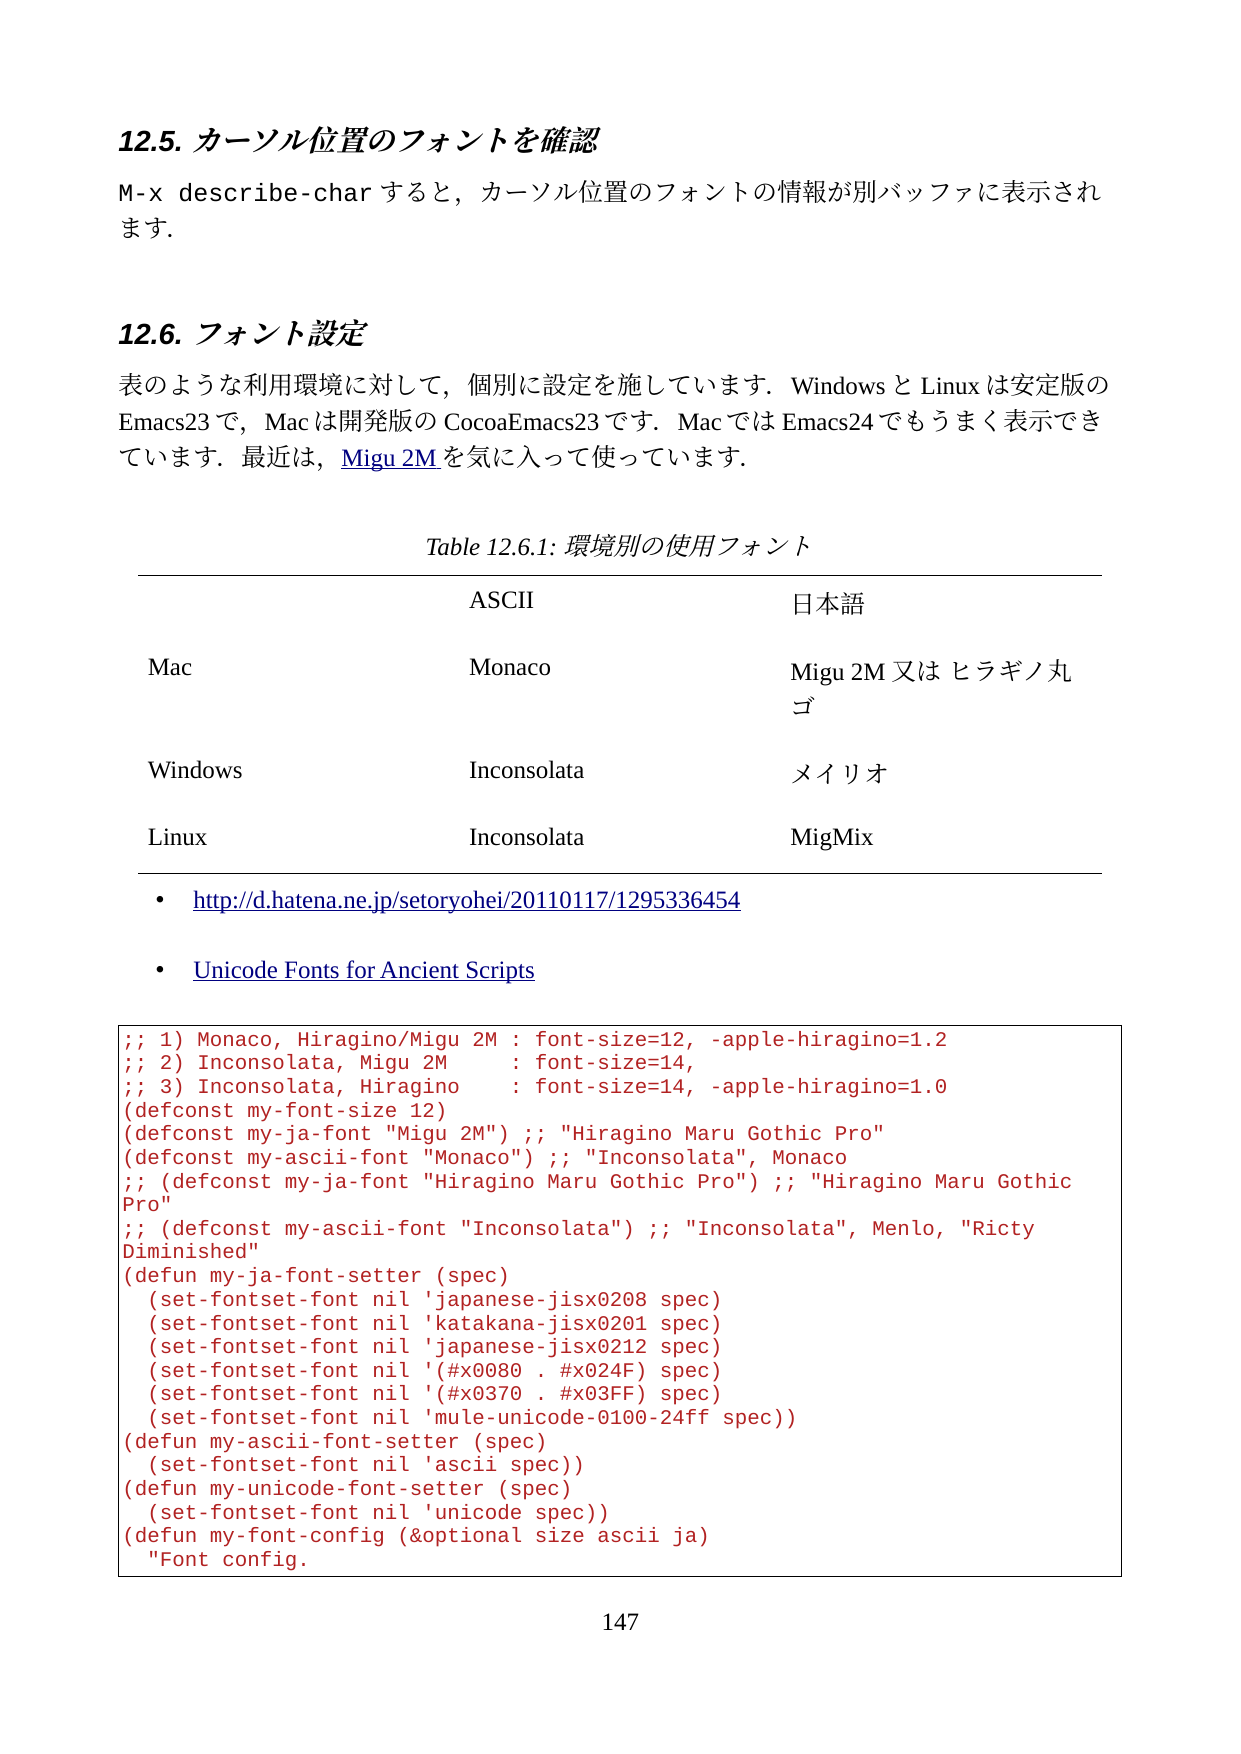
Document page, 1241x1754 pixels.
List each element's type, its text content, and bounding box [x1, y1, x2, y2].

table_cell Windows [138, 746, 459, 813]
text (set-fontset-font nil 'katakana-jisx0201 spec) [119, 1308, 1121, 1332]
table_cell MigMix [781, 813, 1102, 873]
subtitle カーソル位置のフォントを確認 [118, 118, 1122, 160]
text (defconst my-ascii-font "Monaco") ;; "Inconsolata", Monaco [119, 1143, 1121, 1167]
table_header [138, 576, 459, 643]
text ;; 3) Inconsolata, Hiragino : font-size=14, -apple-hiragino=1.0 [119, 1072, 1121, 1096]
text "Font config. [119, 1545, 1121, 1576]
text M-x describe-char すると，カーソル位置のフォントの情報が別バッファに表示されます． [118, 172, 1122, 273]
text (set-fontset-font nil 'ascii spec)) [119, 1450, 1121, 1474]
text (set-fontset-font nil 'japanese-jisx0208 spec) [119, 1285, 1121, 1308]
text (set-fontset-font nil 'japanese-jisx0212 spec) [119, 1332, 1121, 1356]
text (defconst my-font-size 12) [119, 1096, 1121, 1119]
text ;; (defconst my-ja-font "Hiragino Maru Gothic Pro") ;; "Hiragino Maru Gothic Pro" [119, 1167, 1121, 1214]
text Table 12.6.1: 環境別の使用フォント [118, 527, 1122, 563]
list Unicode Fonts for Ancient Scripts [156, 955, 1122, 1012]
text (set-fontset-font nil 'unicode spec)) [119, 1498, 1121, 1521]
text 表のような利用環境に対して，個別に設定を施しています．WindowsとLinuxは安定版のEmacs23で，Macは開発版のCocoaEmacs23です．MacではEmacs24でもうまく表示できています．最近は，Migu 2Mを気に入って使っています． [118, 365, 1122, 502]
text (defconst my-ja-font "Migu 2M") ;; "Hiragino Maru Gothic Pro" [119, 1119, 1121, 1143]
text (set-fontset-font nil 'mule-unicode-0100-24ff spec)) [119, 1403, 1121, 1427]
text (set-fontset-font nil '(#x0370 . #x03FF) spec) [119, 1379, 1121, 1403]
table_cell Inconsolata [460, 746, 781, 813]
text (defun my-ja-font-setter (spec) [119, 1261, 1121, 1285]
table_cell Inconsolata [460, 813, 781, 873]
text ;; 1) Monaco, Hiragino/Migu 2M : font-size=12, -apple-hiragino=1.2 [119, 1026, 1121, 1048]
table_cell Monaco [460, 643, 781, 746]
text (defun my-font-config (&optional size ascii ja) [119, 1521, 1121, 1545]
subtitle フォント設定 [118, 311, 1122, 353]
text (set-fontset-font nil '(#x0080 . #x024F) spec) [119, 1356, 1121, 1379]
text (defun my-unicode-font-setter (spec) [119, 1474, 1121, 1498]
list http://d.hatena.ne.jp/setoryohei/20110117/1295336454 [156, 885, 1122, 942]
table_cell Linux [138, 813, 459, 873]
text ;; 2) Inconsolata, Migu 2M : font-size=14, [119, 1048, 1121, 1072]
text ;; (defconst my-ascii-font "Inconsolata") ;; "Inconsolata", Menlo, "Ricty Diminished" [119, 1214, 1121, 1261]
table_cell Migu 2M 又は ヒラギノ丸ゴ [781, 643, 1102, 746]
table_header ASCII [460, 576, 781, 643]
table_cell メイリオ [781, 746, 1102, 813]
table_header 日本語 [781, 576, 1102, 643]
table_cell Mac [138, 643, 459, 746]
text (defun my-ascii-font-setter (spec) [119, 1427, 1121, 1450]
